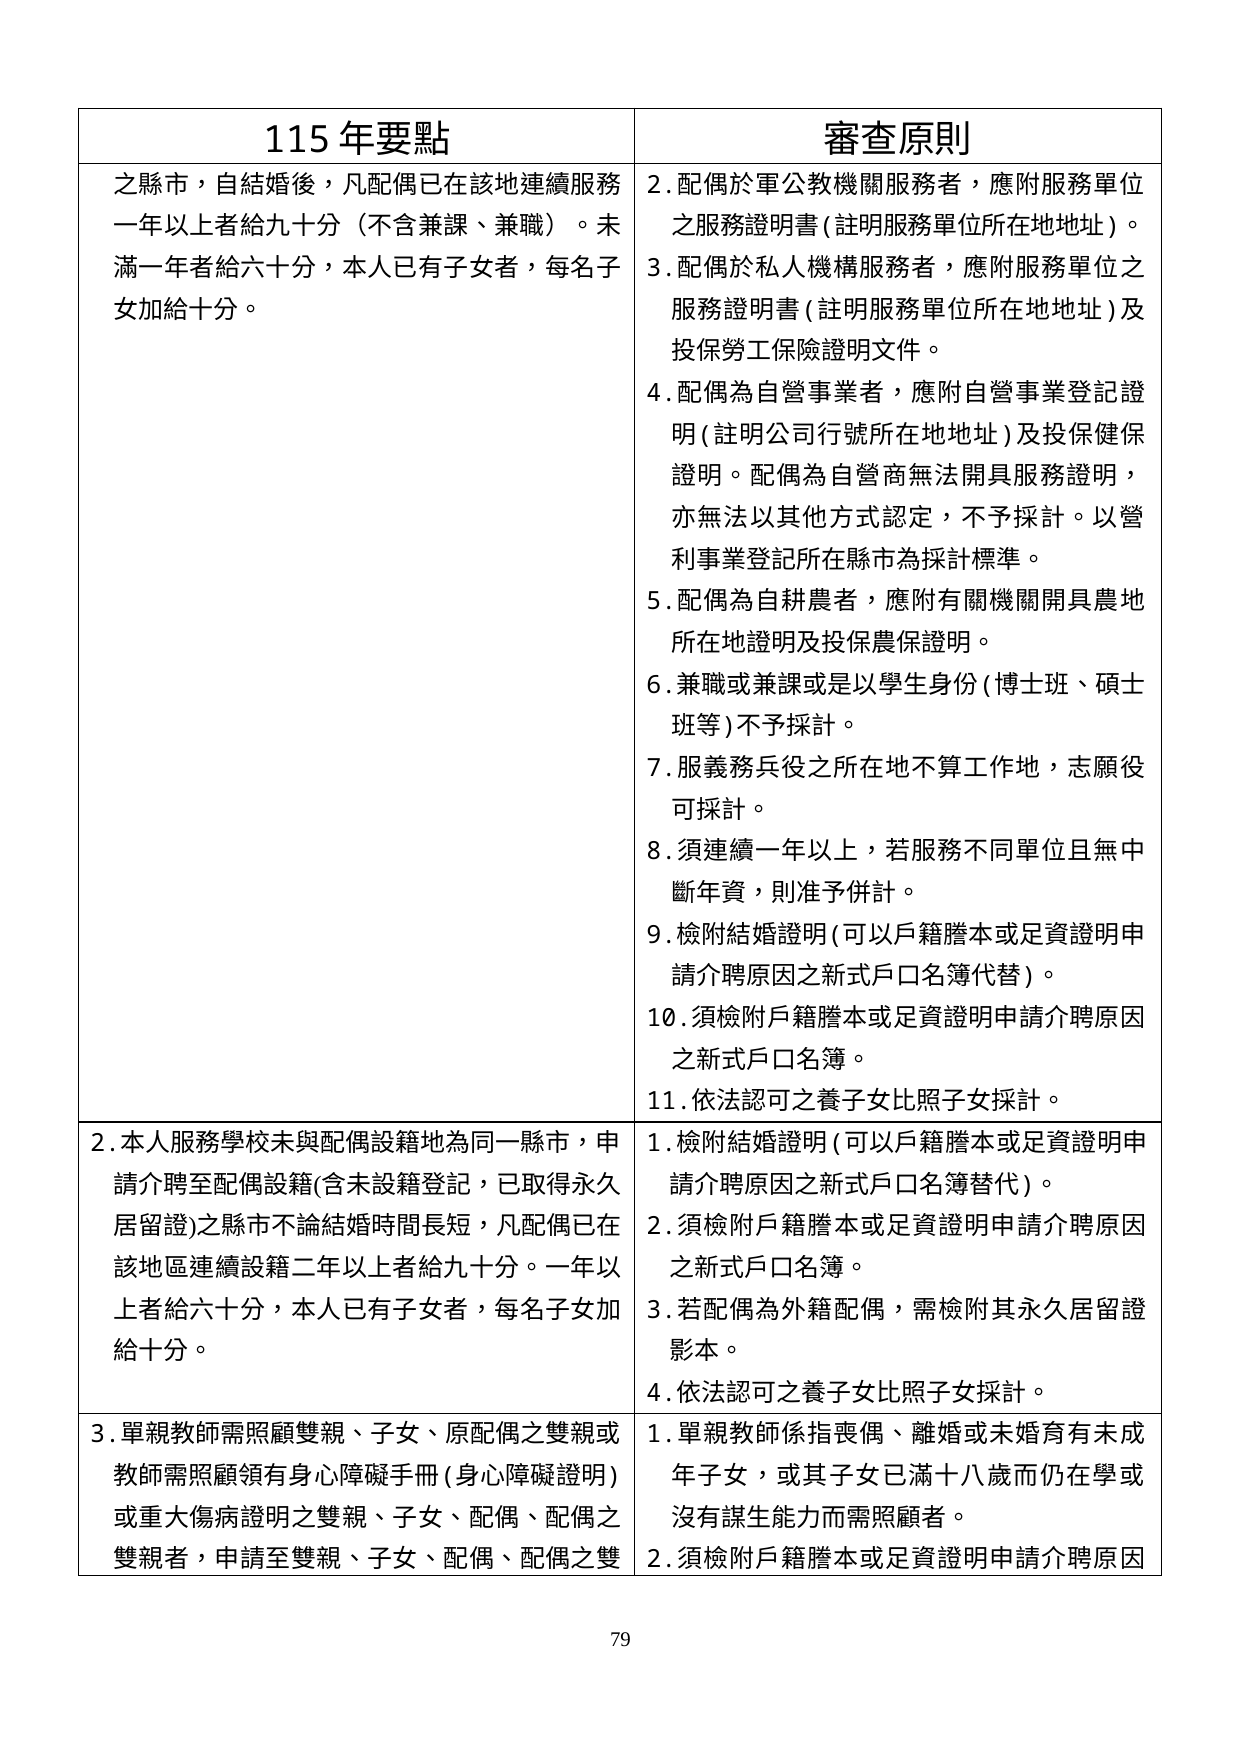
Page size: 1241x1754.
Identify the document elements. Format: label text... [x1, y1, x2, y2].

table_header 審查原則 [635, 109, 1161, 163]
table_cell 1.單親教師係指喪偶、離婚或未婚育有未成年子女，或其子女已滿十八歲而仍在學或沒有謀生能力而需照顧者。 2.須檢附戶籍謄本或足資證明申請介聘原因 [635, 1414, 1161, 1575]
table_cell 2.本人服務學校未與配偶設籍地為同一縣市，申請介聘至配偶設籍(含未設籍登記，已取得永久居留證)之縣市不論結婚時間長短，凡配偶已在該地區連續設籍二年以上者給九十分。一年以上者給六十分，本人已有子女者，每名子女加給十分。 [79, 1123, 634, 1413]
table_cell 1.檢附結婚證明(可以戶籍謄本或足資證明申請介聘原因之新式戶口名簿替代)。 2.須檢附戶籍謄本或足資證明申請介聘原因之新式戶口名簿。 3.若配偶為外籍配偶，需檢附其永久居留證影本。 4.依法認可之養子女比照子女採計。 [635, 1123, 1161, 1413]
table_cell 之縣市，自結婚後，凡配偶已在該地連續服務一年以上者給九十分（不含兼課、兼職）。未滿一年者給六十分，本人已有子女者，每名子女加給十分。 [79, 164, 634, 1121]
table_header 115年要點 [79, 109, 634, 163]
table_cell 2.配偶於軍公教機關服務者，應附服務單位之服務證明書(註明服務單位所在地地址)。 3.配偶於私人機構服務者，應附服務單位之服務證明書(註明服務單位所在地地址)及投保勞工保險證明文件。 4.配偶為自營事業者，應附自營事業登記證明(註明公司行號所在地地址)及投保健保證明。配偶為自營商無法開具服務證明，亦無法以其他方式認定，不予採計。以營利事業登記所在縣市為採計標準。 5.配偶為自耕農者，應附有關機關開具農地所在地證明及投保農保證明。 6.兼職或兼課或是以學生身份(博士班、碩士班等)不予採計。 7.服義務兵役之所在地不算工作地，志願役可採計。 8.須連續一年以上，若服務不同單位且無中斷年資，則准予併計。 9.檢附結婚證明(可以戶籍謄本或足資證明申請介聘原因之新式戶口名簿代替)。 10.須檢附戶籍謄本或足資證明申請介聘原因之新式戶口名簿。 11.依法認可之養子女比照子女採計。 [635, 164, 1161, 1121]
table_cell 3.單親教師需照顧雙親、子女、原配偶之雙親或教師需照顧領有身心障礙手冊(身心障礙證明)或重大傷病證明之雙親、子女、配偶、配偶之雙親者，申請至雙親、子女、配偶、配偶之雙 [79, 1414, 634, 1575]
